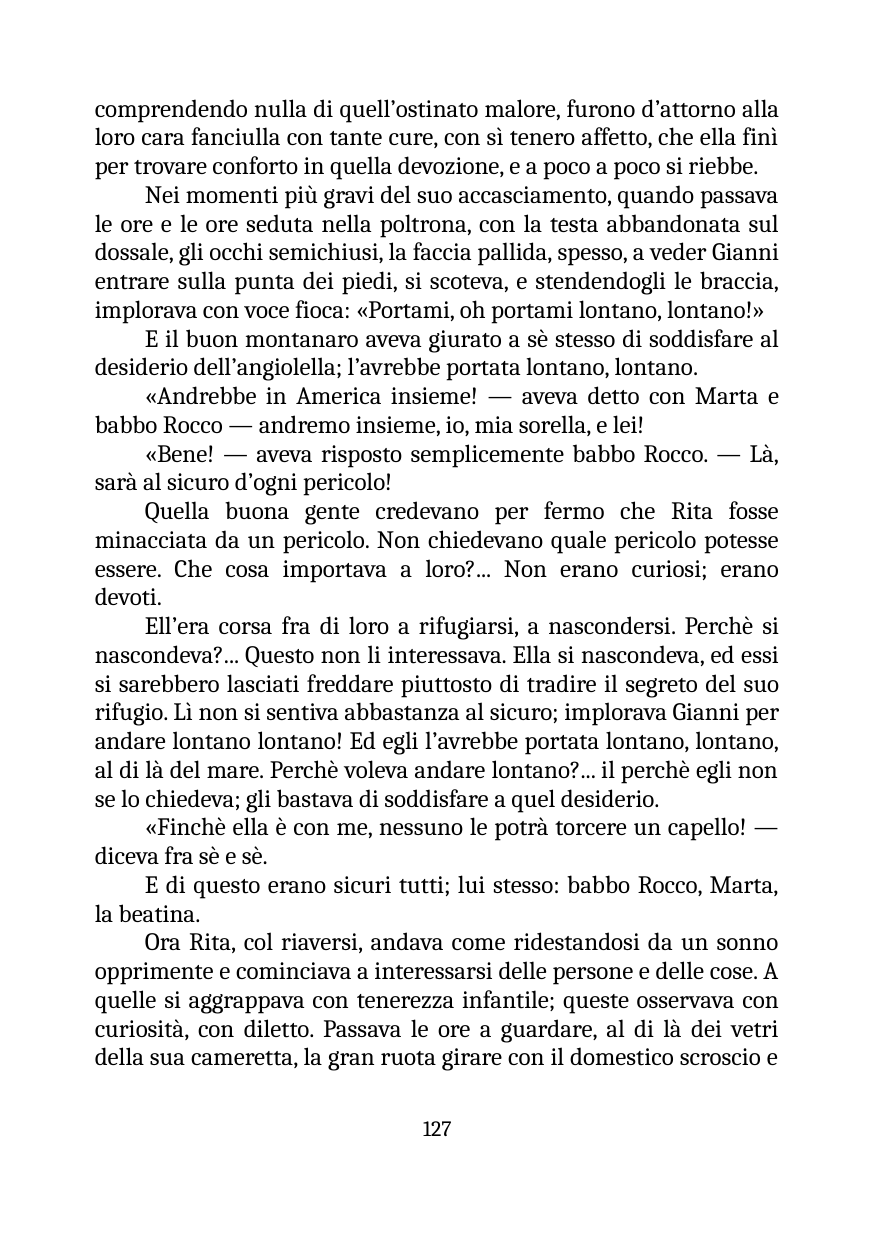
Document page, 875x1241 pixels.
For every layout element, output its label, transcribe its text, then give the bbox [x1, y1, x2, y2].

text Nei momenti più gravi del suo accasciamento, quando passava le ore e le ore seduta nella poltrona, con la testa abbandonata sul dossale, gli occhi semichiusi, la faccia pallida, spesso, a veder Gianni entrare sulla punta dei piedi, si scoteva, e stendendogli le braccia, implorava con voce fioca: «Portami, oh portami lontano, lontano!» [94, 181, 779, 324]
text «Andrebbe in America insieme! — aveva detto con Marta e babbo Rocco — andremo insieme, io, mia sorella, e lei! [94, 382, 779, 439]
text Ell’era corsa fra di loro a rifugiarsi, a nascondersi. Perchè si nascondeva?... Questo non li interessava. Ella si nascondeva, ed essi si sarebbero lasciati freddare piuttosto di tradire il segreto del suo rifugio. Lì non si sentiva abbastanza al sicuro; implorava Gianni per andare lontano lontano! Ed egli l’avrebbe portata lontano, lontano, al di là del mare. Perchè voleva andare lontano?... il perchè egli non se lo chiedeva; gli bastava di soddisfare a quel desiderio. [94, 612, 779, 813]
text Ora Rita, col riaversi, andava come ridestandosi da un sonno opprimente e cominciava a interessarsi delle persone e delle cose. A quelle si aggrappava con tenerezza infantile; queste osservava con curiosità, con diletto. Passava le ore a guardare, al di là dei vetri della sua cameretta, la gran ruota girare con il domestico scroscio e [94, 928, 779, 1072]
text «Finchè ella è con me, nessuno le potrà torcere un capello! — diceva fra sè e sè. [94, 813, 779, 871]
text comprendendo nulla di quell’ostinato malore, furono d’attorno alla loro cara fanciulla con tante cure, con sì tenero affetto, che ella finì per trovare conforto in quella devozione, e a poco a poco si riebbe. [94, 94, 779, 181]
text E di questo erano sicuri tutti; lui stesso: babbo Rocco, Marta, la beatina. [94, 871, 779, 928]
text «Bene! — aveva risposto semplicemente babbo Rocco. — Là, sarà al sicuro d’ogni pericolo! [94, 439, 779, 497]
text Quella buona gente credevano per fermo che Rita fosse minacciata da un pericolo. Non chiedevano quale pericolo potesse essere. Che cosa importava a loro?... Non erano curiosi; erano devoti. [94, 497, 779, 612]
text E il buon montanaro aveva giurato a sè stesso di soddisfare al desiderio dell’angiolella; l’avrebbe portata lontano, lontano. [94, 324, 779, 382]
